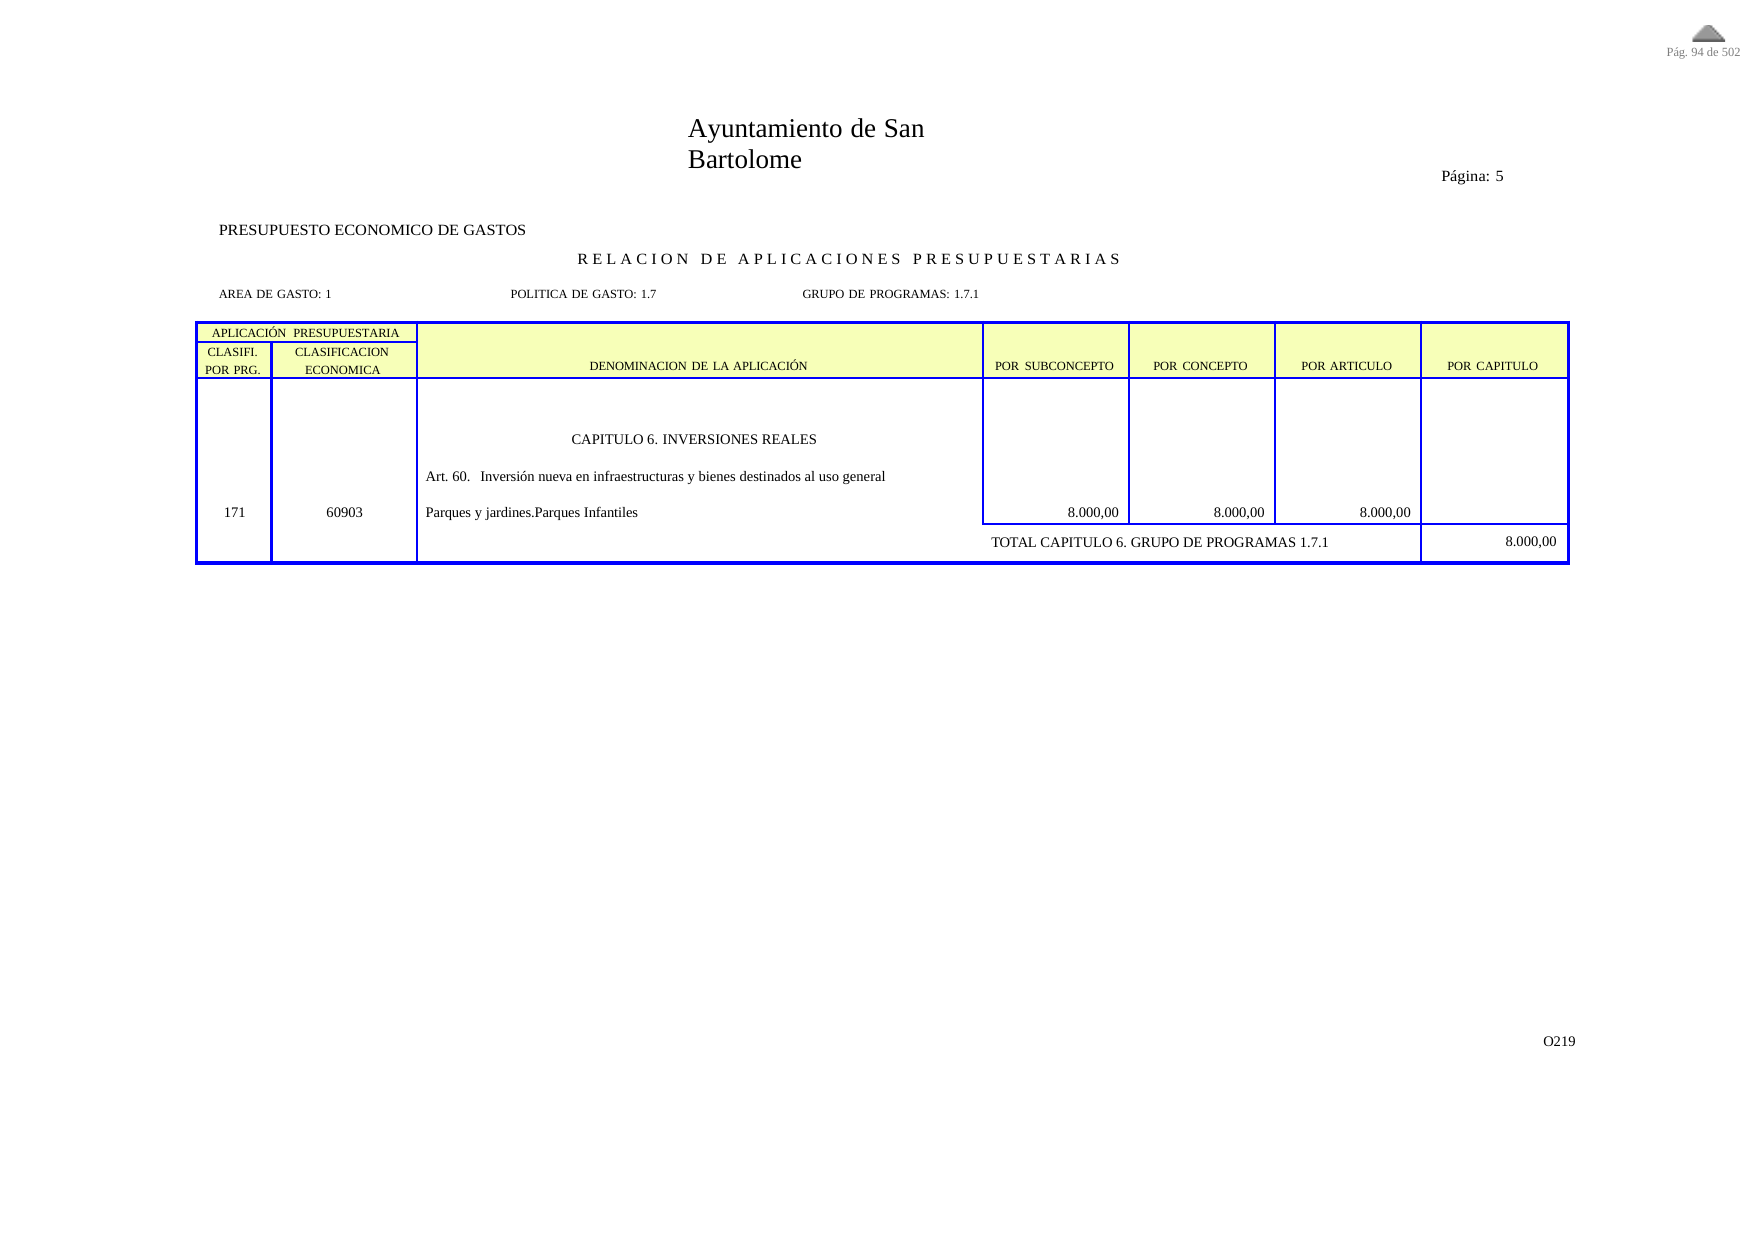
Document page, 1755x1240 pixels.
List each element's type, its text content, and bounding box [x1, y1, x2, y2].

table_cell TOTAL CAPITULO 6. GRUPO DE PROGRAMAS 1.7.1 [418, 523, 1420, 561]
table_cell 8.000,00 [1276, 379, 1420, 523]
text AREA DE GASTO: 1 POLITICA DE GASTO: 1.7 GRUPO DE PROGRAMAS: 1.7.1 [218, 286, 1752, 301]
table_header DENOMINACION DE LA APLICACIÓN [418, 324, 982, 377]
picture [1691, 25, 1726, 42]
table_cell 8.000,00 [1422, 525, 1567, 561]
table_cell 8.000,00 [1130, 379, 1274, 523]
table_cell CLASIFI. POR PRG. [198, 343, 270, 377]
table_cell 8.000,00 [984, 379, 1128, 523]
table_cell CLASIFICACION ECONOMICA [273, 343, 416, 377]
table_header APLICACIÓN PRESUPUESTARIA [198, 324, 416, 341]
table_cell CAPITULO 6. INVERSIONES REALES Art. 60. Inversión nueva en infraestructuras y bienes destinados al uso general Parques y jardines.Parques Infantiles [418, 379, 982, 523]
table_cell 60903 [273, 379, 416, 561]
table_header POR ARTICULO [1276, 324, 1420, 377]
table_cell [1422, 379, 1567, 523]
subtitle Ayuntamiento de San Bartolome [688, 112, 1045, 174]
table_header POR SUBCONCEPTO [984, 324, 1128, 377]
text R E L A C I O N D E A P L I C A C I O N E S P R E S U P U E S T A R I A S [577, 250, 1752, 268]
table_header POR CAPITULO [1422, 324, 1567, 377]
text Página: 5 [1439, 166, 1506, 184]
table_cell 171 [198, 379, 270, 561]
table_header POR CONCEPTO [1130, 324, 1274, 377]
text PRESUPUESTO ECONOMICO DE GASTOS [218, 221, 528, 239]
